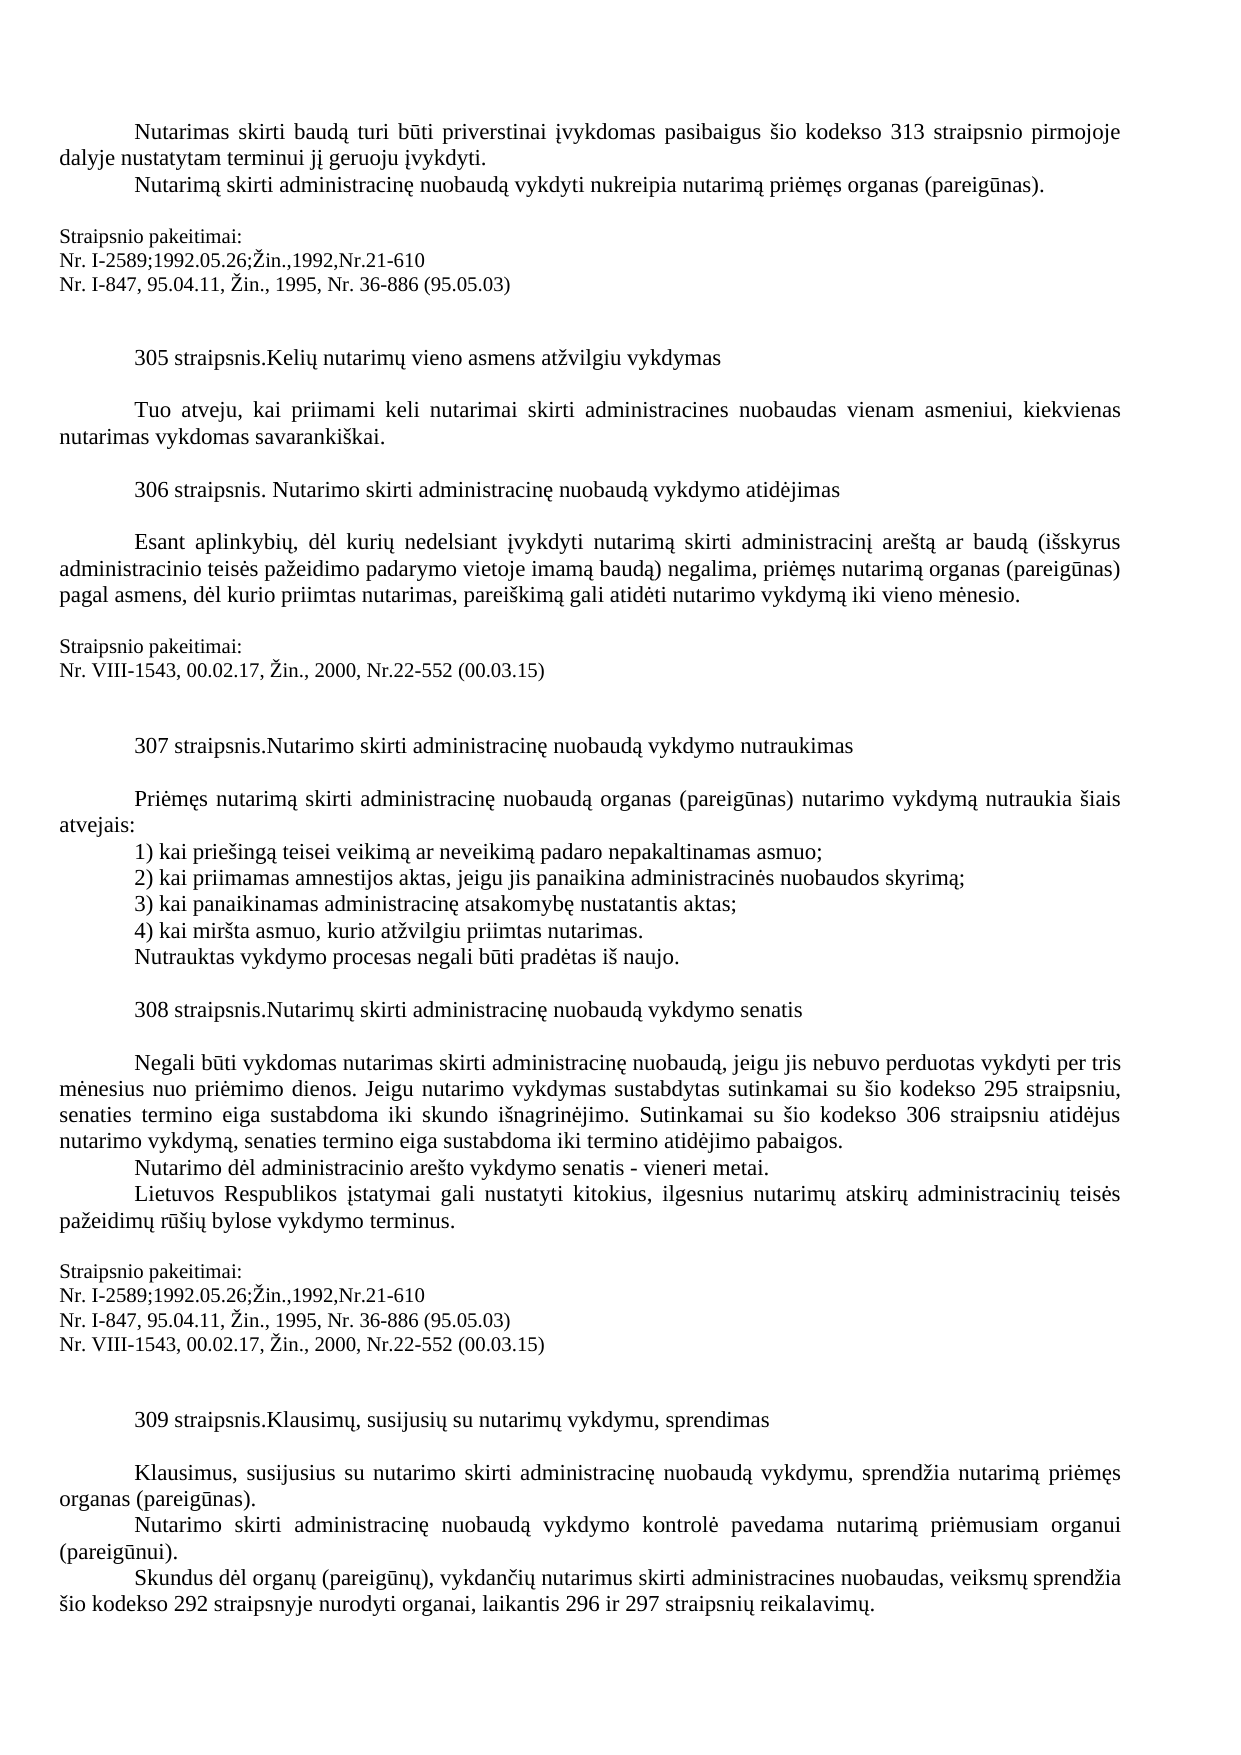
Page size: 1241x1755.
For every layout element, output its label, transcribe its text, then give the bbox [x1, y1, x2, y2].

text 2) kai priimamas amnestijos aktas, jeigu jis panaikina administracinės nuobaudos skyrimą; [59, 864, 1122, 890]
text Nutarimo skirti administracinę nuobaudą vykdymo kontrolė pavedama nutarimą priėmusiam organui (pareigūnui). [59, 1511, 1122, 1564]
text 4) kai miršta asmuo, kurio atžvilgiu priimtas nutarimas. [59, 917, 1122, 943]
text 309 straipsnis.Klausimų, susijusių su nutarimų vykdymu, sprendimas [59, 1406, 1122, 1432]
text Nutarimas skirti baudą turi būti priverstinai įvykdomas pasibaigus šio kodekso 313 straipsnio pirmojoje dalyje nustatytam terminui jį geruoju įvykdyti. [59, 118, 1122, 171]
text Lietuvos Respublikos įstatymai gali nustatyti kitokius, ilgesnius nutarimų atskirų administracinių teisės pažeidimų rūšių bylose vykdymo terminus. [59, 1180, 1122, 1233]
text Nr. I-847, 95.04.11, Žin., 1995, Nr. 36-886 (95.05.03) [59, 1307, 1122, 1332]
text Straipsnio pakeitimai: [59, 634, 1122, 658]
text Nutarimą skirti administracinę nuobaudą vykdyti nukreipia nutarimą priėmęs organas (pareigūnas). [59, 171, 1122, 197]
text 306 straipsnis. Nutarimo skirti administracinę nuobaudą vykdymo atidėjimas [134, 476, 1122, 502]
text Skundus dėl organų (pareigūnų), vykdančių nutarimus skirti administracines nuobaudas, veiksmų sprendžia šio kodekso 292 straipsnyje nurodyti organai, laikantis 296 ir 297 straipsnių reikalavimų. [59, 1564, 1122, 1617]
text Nr. VIII-1543, 00.02.17, Žin., 2000, Nr.22-552 (00.03.15) [59, 1332, 1122, 1356]
text Klausimus, susijusius su nutarimo skirti administracinę nuobaudą vykdymu, sprendžia nutarimą priėmęs organas (pareigūnas). [59, 1459, 1122, 1511]
text Esant aplinkybių, dėl kurių nedelsiant įvykdyti nutarimą skirti administracinį areštą ar baudą (išskyrus administracinio teisės pažeidimo padarymo vietoje imamą baudą) negalima, priėmęs nutarimą organas (pareigūnas) pagal asmens, dėl kurio priimtas nutarimas, pareiškimą gali atidėti nutarimo vykdymą iki vieno mėnesio. [59, 528, 1122, 607]
text Straipsnio pakeitimai: [59, 1259, 1122, 1283]
text Nr. I-2589;1992.05.26;Žin.,1992,Nr.21-610 [59, 248, 1122, 272]
text 308 straipsnis.Nutarimų skirti administracinę nuobaudą vykdymo senatis [59, 996, 1122, 1022]
text Priėmęs nutarimą skirti administracinę nuobaudą organas (pareigūnas) nutarimo vykdymą nutraukia šiais atvejais: [59, 785, 1122, 838]
text Straipsnio pakeitimai: [59, 223, 1122, 248]
text Tuo atveju, kai priimami keli nutarimai skirti administracines nuobaudas vienam asmeniui, kiekvienas nutarimas vykdomas savarankiškai. [59, 397, 1122, 449]
text 1) kai priešingą teisei veikimą ar neveikimą padaro nepakaltinamas asmuo; [59, 838, 1122, 864]
text 3) kai panaikinamas administracinę atsakomybę nustatantis aktas; [59, 890, 1122, 917]
text Nutarimo dėl administracinio arešto vykdymo senatis - vieneri metai. [59, 1154, 1122, 1180]
text Nutrauktas vykdymo procesas negali būti pradėtas iš naujo. [59, 943, 1122, 969]
text Nr. VIII-1543, 00.02.17, Žin., 2000, Nr.22-552 (00.03.15) [59, 658, 1122, 682]
text Nr. I-2589;1992.05.26;Žin.,1992,Nr.21-610 [59, 1283, 1122, 1307]
text Nr. I-847, 95.04.11, Žin., 1995, Nr. 36-886 (95.05.03) [59, 272, 1122, 296]
text 305 straipsnis.Kelių nutarimų vieno asmens atžvilgiu vykdymas [59, 344, 1122, 370]
text Negali būti vykdomas nutarimas skirti administracinę nuobaudą, jeigu jis nebuvo perduotas vykdyti per tris mėnesius nuo priėmimo dienos. Jeigu nutarimo vykdymas sustabdytas sutinkamai su šio kodekso 295 straipsniu, senaties termino eiga sustabdoma iki skundo išnagrinėjimo. Sutinkamai su šio kodekso 306 straipsniu atidėjus nutarimo vykdymą, senaties termino eiga sustabdoma iki termino atidėjimo pabaigos. [59, 1048, 1122, 1154]
text 307 straipsnis.Nutarimo skirti administracinę nuobaudą vykdymo nutraukimas [59, 732, 1122, 759]
